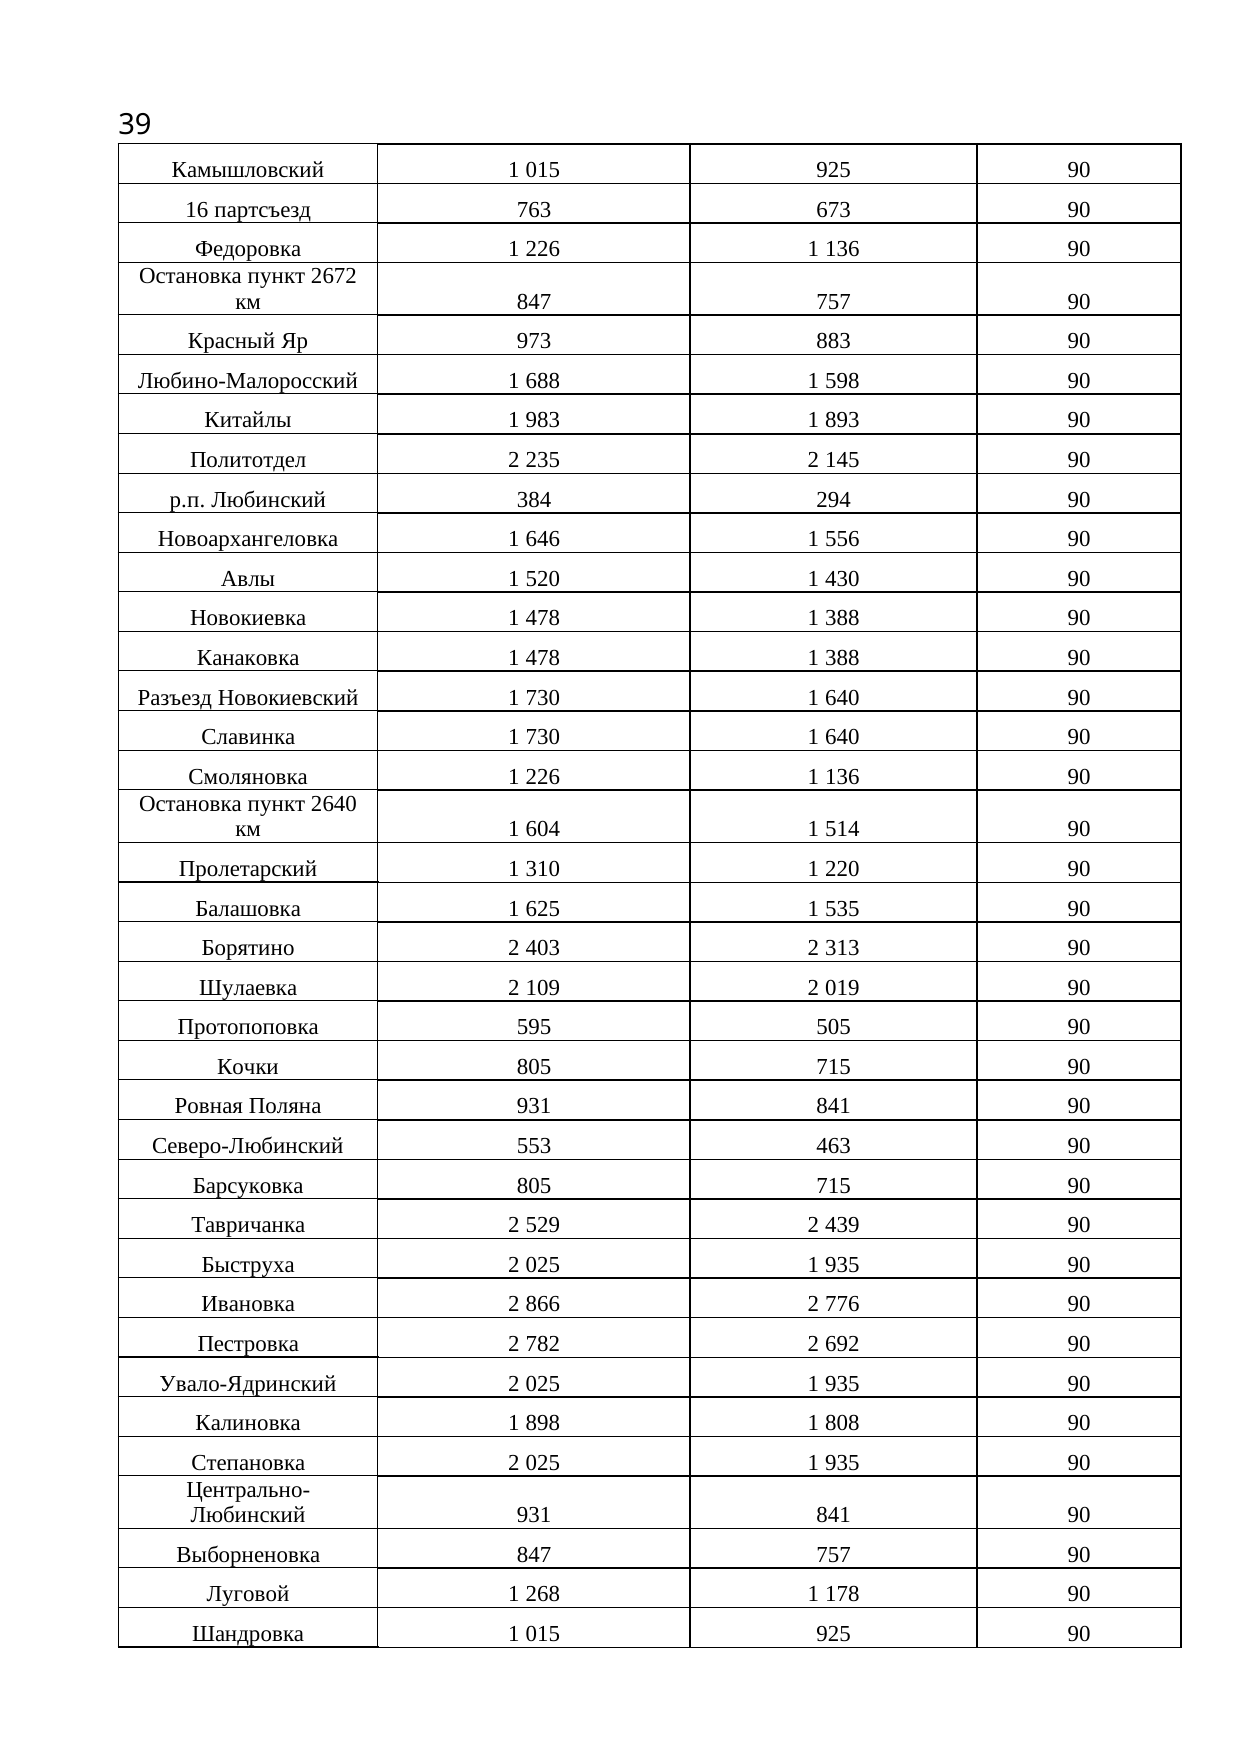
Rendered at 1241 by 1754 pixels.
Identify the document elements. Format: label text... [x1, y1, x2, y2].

table_cell 90 [978, 355, 1180, 393]
table_cell 1 625 [378, 883, 689, 921]
table_cell 90 [978, 1608, 1180, 1646]
table_cell 715 [691, 1160, 976, 1198]
table_cell 1 310 [378, 843, 689, 881]
table_cell 90 [978, 474, 1180, 512]
table_cell Выборненовка [119, 1529, 377, 1567]
table_cell Авлы [119, 553, 377, 591]
table_cell 1 640 [691, 712, 976, 749]
table_cell 1 640 [691, 672, 976, 710]
table_cell 1 220 [691, 843, 976, 881]
table_cell Пролетарский [119, 843, 377, 881]
table_cell Кочки [119, 1041, 377, 1079]
table_cell Ивановка [119, 1278, 377, 1317]
table_cell 2 235 [378, 435, 689, 472]
table_cell 1 268 [378, 1569, 689, 1607]
table_cell 2 529 [378, 1200, 689, 1238]
table_cell 90 [978, 923, 1180, 961]
table_cell 1 598 [691, 355, 976, 393]
table_cell 1 520 [378, 553, 689, 591]
table_cell Остановка пункт 2672 км [119, 263, 377, 314]
table_cell 1 015 [378, 1608, 689, 1646]
table_cell 463 [691, 1121, 976, 1158]
table_cell 2 776 [691, 1279, 976, 1317]
table_cell 1 808 [691, 1398, 976, 1436]
table_cell Пестровка [119, 1318, 377, 1356]
table_cell Луговой [119, 1568, 377, 1607]
table_cell 931 [378, 1477, 689, 1528]
table_cell Славинка [119, 711, 377, 749]
table_cell 90 [978, 1398, 1180, 1436]
table_cell 1 535 [691, 883, 976, 921]
table_cell Борятино [119, 922, 377, 961]
table_cell 90 [978, 263, 1180, 314]
table_cell 2 025 [378, 1239, 689, 1277]
table_cell 2 313 [691, 923, 976, 961]
table_cell 2 692 [691, 1318, 976, 1356]
table_cell Ровная Поляна [119, 1080, 377, 1119]
table_cell 715 [691, 1041, 976, 1079]
table_cell 757 [691, 263, 976, 314]
table_cell 2 025 [378, 1358, 689, 1396]
table_cell 973 [378, 316, 689, 354]
table_cell 2 866 [378, 1279, 689, 1317]
table_cell 1 983 [378, 395, 689, 433]
table_cell 1 730 [378, 712, 689, 749]
table_cell 1 226 [378, 751, 689, 789]
table_cell Степановка [119, 1437, 377, 1475]
table_cell 90 [978, 184, 1180, 222]
table_cell 90 [978, 1002, 1180, 1040]
table_cell 2 019 [691, 962, 976, 1000]
table_cell 1 478 [378, 632, 689, 670]
table_cell 384 [378, 474, 689, 512]
table_cell 16 партсъезд [119, 184, 377, 222]
table_cell 90 [978, 1279, 1180, 1317]
table_cell Китайлы [119, 394, 377, 433]
table_cell Канаковка [119, 632, 377, 670]
table_cell Шулаевка [119, 962, 377, 1000]
table_cell 1 646 [378, 514, 689, 552]
table_cell 90 [978, 1358, 1180, 1396]
table_cell 90 [978, 145, 1180, 182]
table_cell Разъезд Новокиевский [119, 671, 377, 710]
table_cell Калиновка [119, 1397, 377, 1436]
table_cell 90 [978, 1239, 1180, 1277]
table_cell 841 [691, 1081, 976, 1119]
table_cell Новоархангеловка [119, 513, 377, 552]
table_cell Любино-Малоросский [119, 355, 377, 393]
table_cell 757 [691, 1529, 976, 1567]
table_cell 90 [978, 1041, 1180, 1079]
table_cell 2 403 [378, 923, 689, 961]
table_cell 90 [978, 593, 1180, 631]
table_cell 1 935 [691, 1358, 976, 1396]
table_cell 1 136 [691, 224, 976, 262]
table_cell Новокиевка [119, 592, 377, 631]
table_cell 90 [978, 1569, 1180, 1607]
table_cell Политотдел [119, 434, 377, 472]
table_cell 1 688 [378, 355, 689, 393]
table_cell 847 [378, 263, 689, 314]
table_cell 90 [978, 672, 1180, 710]
table_cell 883 [691, 316, 976, 354]
table_cell 90 [978, 1477, 1180, 1528]
table_cell 90 [978, 1081, 1180, 1119]
table_cell 505 [691, 1002, 976, 1040]
table_cell 1 935 [691, 1239, 976, 1277]
table_cell 805 [378, 1041, 689, 1079]
table_cell 673 [691, 184, 976, 222]
table_cell 90 [978, 712, 1180, 749]
table_cell Быструха [119, 1239, 377, 1277]
table_cell 1 015 [378, 145, 689, 182]
table_cell 90 [978, 883, 1180, 921]
table_cell Смоляновка [119, 751, 377, 789]
table_cell 1 178 [691, 1569, 976, 1607]
table_cell 1 514 [691, 791, 976, 842]
table_cell 841 [691, 1477, 976, 1528]
table_cell 90 [978, 1160, 1180, 1198]
table_cell 1 226 [378, 224, 689, 262]
table_cell 90 [978, 1121, 1180, 1158]
table_cell 90 [978, 962, 1180, 1000]
table_cell 2 439 [691, 1200, 976, 1238]
table_cell Остановка пункт 2640 км [119, 790, 377, 842]
table_cell Тавричанка [119, 1199, 377, 1238]
table_cell 1 556 [691, 514, 976, 552]
table_cell Красный Яр [119, 315, 377, 354]
table_cell Шандровка [119, 1608, 377, 1646]
table_cell 90 [978, 1200, 1180, 1238]
table_cell 1 730 [378, 672, 689, 710]
table_cell 1 388 [691, 593, 976, 631]
table_cell 90 [978, 553, 1180, 591]
table_cell 90 [978, 395, 1180, 433]
table_cell 2 025 [378, 1437, 689, 1475]
table_cell 90 [978, 316, 1180, 354]
table_cell Северо-Любинский [119, 1120, 377, 1158]
table_cell 1 388 [691, 632, 976, 670]
table_cell 90 [978, 224, 1180, 262]
table_cell 90 [978, 1437, 1180, 1475]
table_cell 90 [978, 514, 1180, 552]
table_cell 1 604 [378, 791, 689, 842]
table_cell 931 [378, 1081, 689, 1119]
table_cell 925 [691, 145, 976, 182]
table_cell 1 893 [691, 395, 976, 433]
table_cell Увало-Ядринский [119, 1358, 377, 1396]
table_cell 553 [378, 1121, 689, 1158]
table_cell Барсуковка [119, 1160, 377, 1198]
table_cell 805 [378, 1160, 689, 1198]
table_cell 1 898 [378, 1398, 689, 1436]
table_cell 294 [691, 474, 976, 512]
table_cell 1 430 [691, 553, 976, 591]
table_cell 2 109 [378, 962, 689, 1000]
table_cell Камышловский [119, 144, 377, 182]
table_cell 763 [378, 184, 689, 222]
table_cell 1 935 [691, 1437, 976, 1475]
table_cell Центрально-Любинский [119, 1476, 377, 1528]
table_cell Федоровка [119, 223, 377, 262]
table_cell 925 [691, 1608, 976, 1646]
table_cell 90 [978, 843, 1180, 881]
table_cell 90 [978, 1529, 1180, 1567]
table_cell 90 [978, 791, 1180, 842]
table_cell Балашовка [119, 883, 377, 921]
table_cell 90 [978, 632, 1180, 670]
table_cell 595 [378, 1002, 689, 1040]
table_cell 2 782 [378, 1318, 689, 1356]
table_cell 90 [978, 1318, 1180, 1356]
table_cell 847 [378, 1529, 689, 1567]
table_cell Протопоповка [119, 1001, 377, 1040]
table_cell 90 [978, 435, 1180, 472]
table_cell 2 145 [691, 435, 976, 472]
table_cell р.п. Любинский [119, 474, 377, 512]
table_cell 1 136 [691, 751, 976, 789]
table_cell 90 [978, 751, 1180, 789]
table_cell 1 478 [378, 593, 689, 631]
